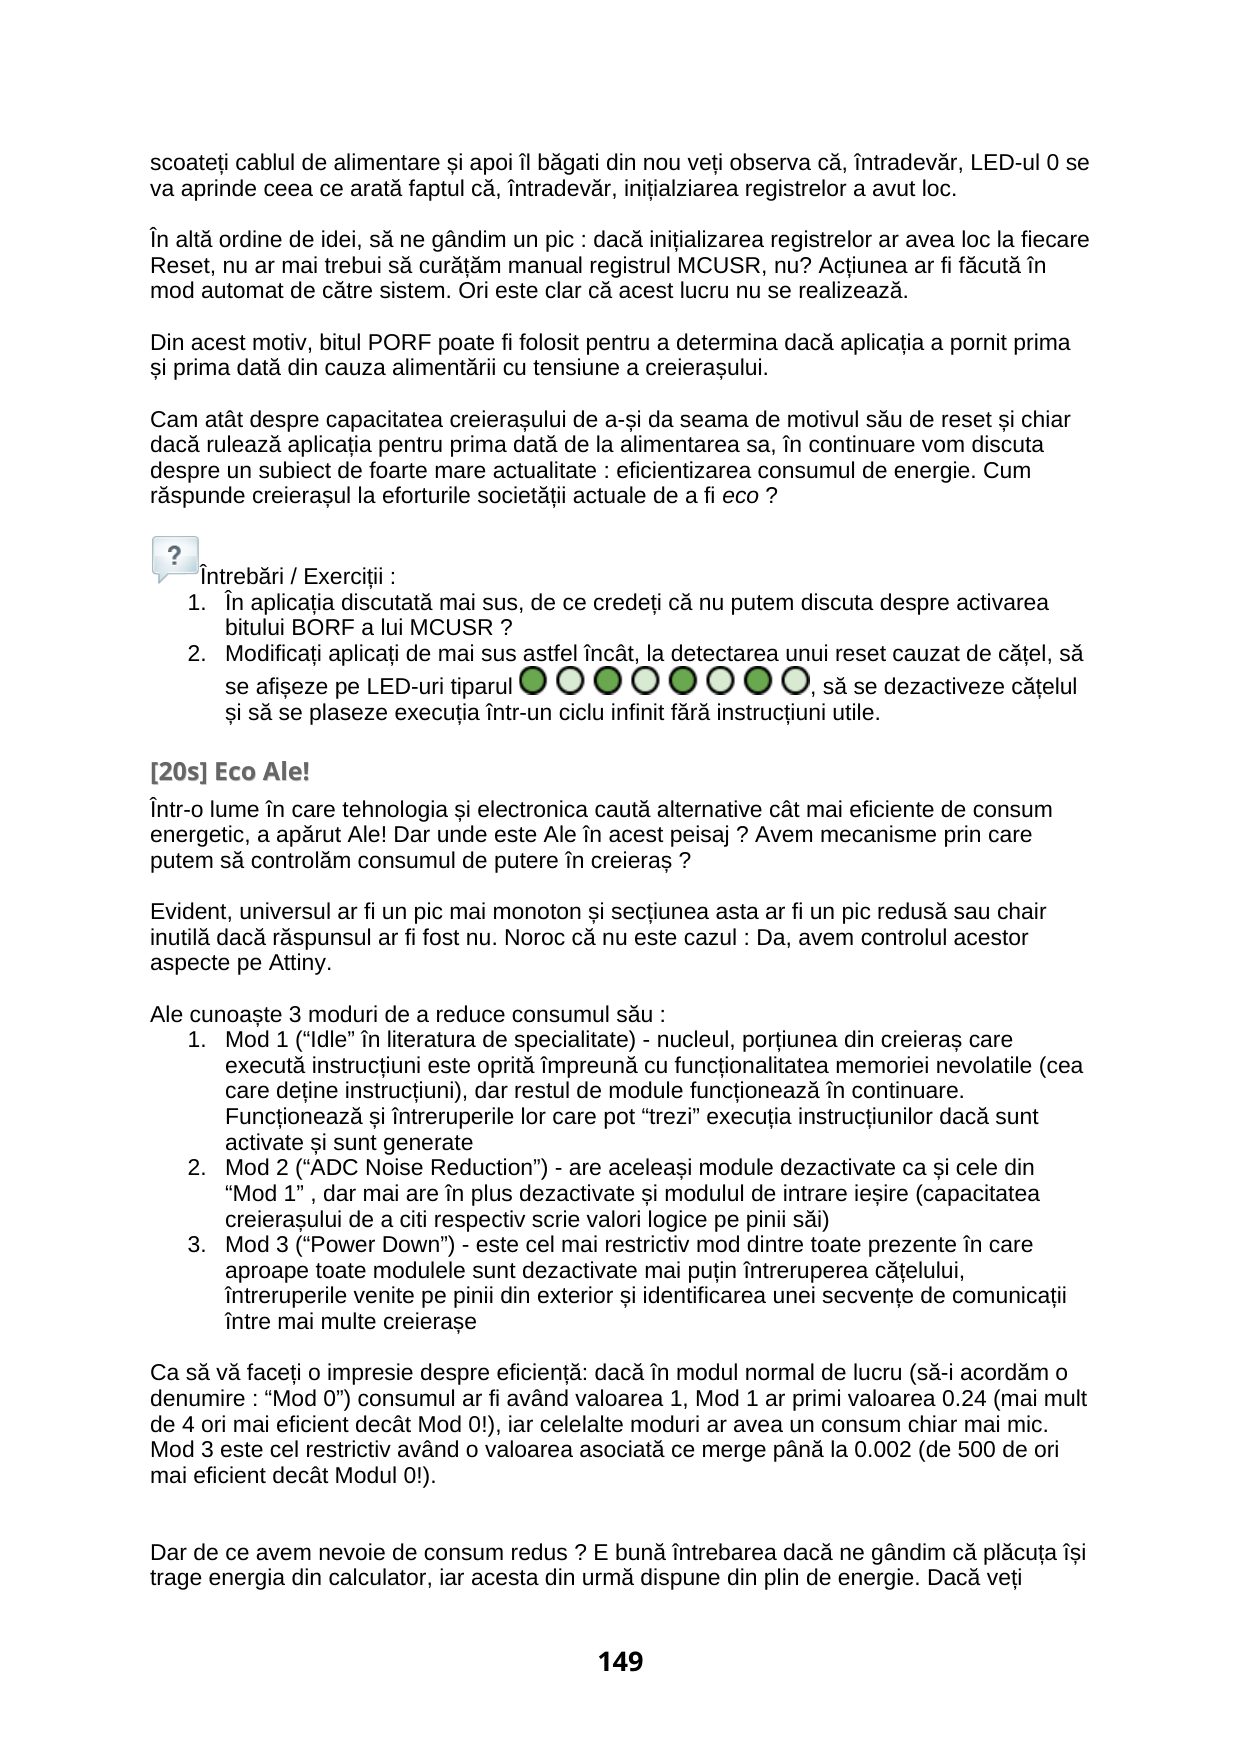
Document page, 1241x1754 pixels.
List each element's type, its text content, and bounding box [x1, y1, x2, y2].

text scoateți cablul de alimentare și apoi îl băgati din nou veți observa că, întradevăr, LED-ul 0 se va aprinde ceea ce arată faptul că, întradevăr, inițialziarea registrelor a avut loc. [150, 150, 1091, 201]
text Ale cunoaște 3 moduri de a reduce consumul său : [150, 1001, 1091, 1027]
text Într-o lume în care tehnologia și electronica caută alternative cât mai eficiente de consum energetic, a apărut Ale! Dar unde este Ale în acest peisaj ? Avem mecanisme prin care putem să controlăm consumul de putere în creieraș ? [150, 796, 1091, 873]
list Mod 1 (“Idle” în literatura de specialitate) - nucleul, porțiunea din creieraș care execută instrucțiuni este oprită împreună cu funcționalitatea memoriei nevolatile (cea care deține instrucțiuni), dar restul de module funcționează în continuare. Funcționează și întreruperile lor care pot “trezi” execuția instrucțiunilor dacă sunt activate și sunt generate [187, 1027, 1091, 1155]
text Dar de ce avem nevoie de consum redus ? E bună întrebarea dacă ne gândim că plăcuța își trage energia din calculator, iar acesta din urmă dispune din plin de energie. Dacă veți [150, 1539, 1091, 1591]
list În aplicația discutată mai sus, de ce credeți că nu putem discuta despre activarea bitului BORF a lui MCUSR ? [187, 589, 1091, 641]
text Evident, universul ar fi un pic mai monoton și secțiunea asta ar fi un pic redusă sau chair inutilă dacă răspunsul ar fi fost nu. Noroc că nu este cazul : Da, avem controlul acestor aspecte pe Attiny. [150, 899, 1091, 976]
text În altă ordine de idei, să ne gândim un pic : dacă inițializarea registrelor ar avea loc la fiecare Reset, nu ar mai trebui să curățăm manual registrul MCUSR, nu? Acțiunea ar fi făcută în mod automat de către sistem. Ori este clar că acest lucru nu se realizează. [150, 227, 1091, 304]
subtitle [20s] Eco Ale! [150, 754, 1091, 788]
text Din acest motiv, bitul PORF poate fi folosit pentru a determina dacă aplicația a pornit prima și prima dată din cauza alimentării cu tensiune a creierașului. [150, 329, 1091, 381]
list Mod 2 (“ADC Noise Reduction”) - are aceleași module dezactivate ca și cele din “Mod 1” , dar mai are în plus dezactivate și modulul de intrare ieșire (capacitatea creierașului de a citi respectiv scrie valori logice pe pinii săi) [187, 1155, 1091, 1232]
text Ca să vă faceți o impresie despre eficiență: dacă în modul normal de lucru (să-i acordăm o denumire : “Mod 0”) consumul ar fi având valoarea 1, Mod 1 ar primi valoarea 0.24 (mai mult de 4 ori mai eficient decât Mod 0!), iar celelalte moduri ar avea un consum chiar mai mic. Mod 3 este cel restrictiv având o valoarea asociată ce merge până la 0.002 (de 500 de ori mai eficient decât Modul 0!). [150, 1360, 1091, 1488]
picture [519, 666, 810, 695]
list Modificați aplicați de mai sus astfel încât, la detectarea unui reset cauzat de cățel, să se afișeze pe LED-uri tiparul , să se dezactiveze cățelul și să se plaseze execuția într-un ciclu infinit fără instrucțiuni utile. [187, 641, 1091, 725]
text Întrebări / Exerciții : [150, 534, 1091, 589]
list Mod 3 (“Power Down”) - este cel mai restrictiv mod dintre toate prezente în care aproape toate modulele sunt dezactivate mai puțin întreruperea cățelului, întreruperile venite pe pinii din exterior și identificarea unei secvențe de comunicații între mai multe creierașe [187, 1232, 1091, 1334]
text Cam atât despre capacitatea creierașului de a-și da seama de motivul său de reset și chiar dacă rulează aplicația pentru prima dată de la alimentarea sa, în continuare vom discuta despre un subiect de foarte mare actualitate : eficientizarea consumul de energie. Cum răspunde creierașul la eforturile societății actuale de a fi eco ? [150, 406, 1091, 509]
picture [150, 534, 200, 585]
